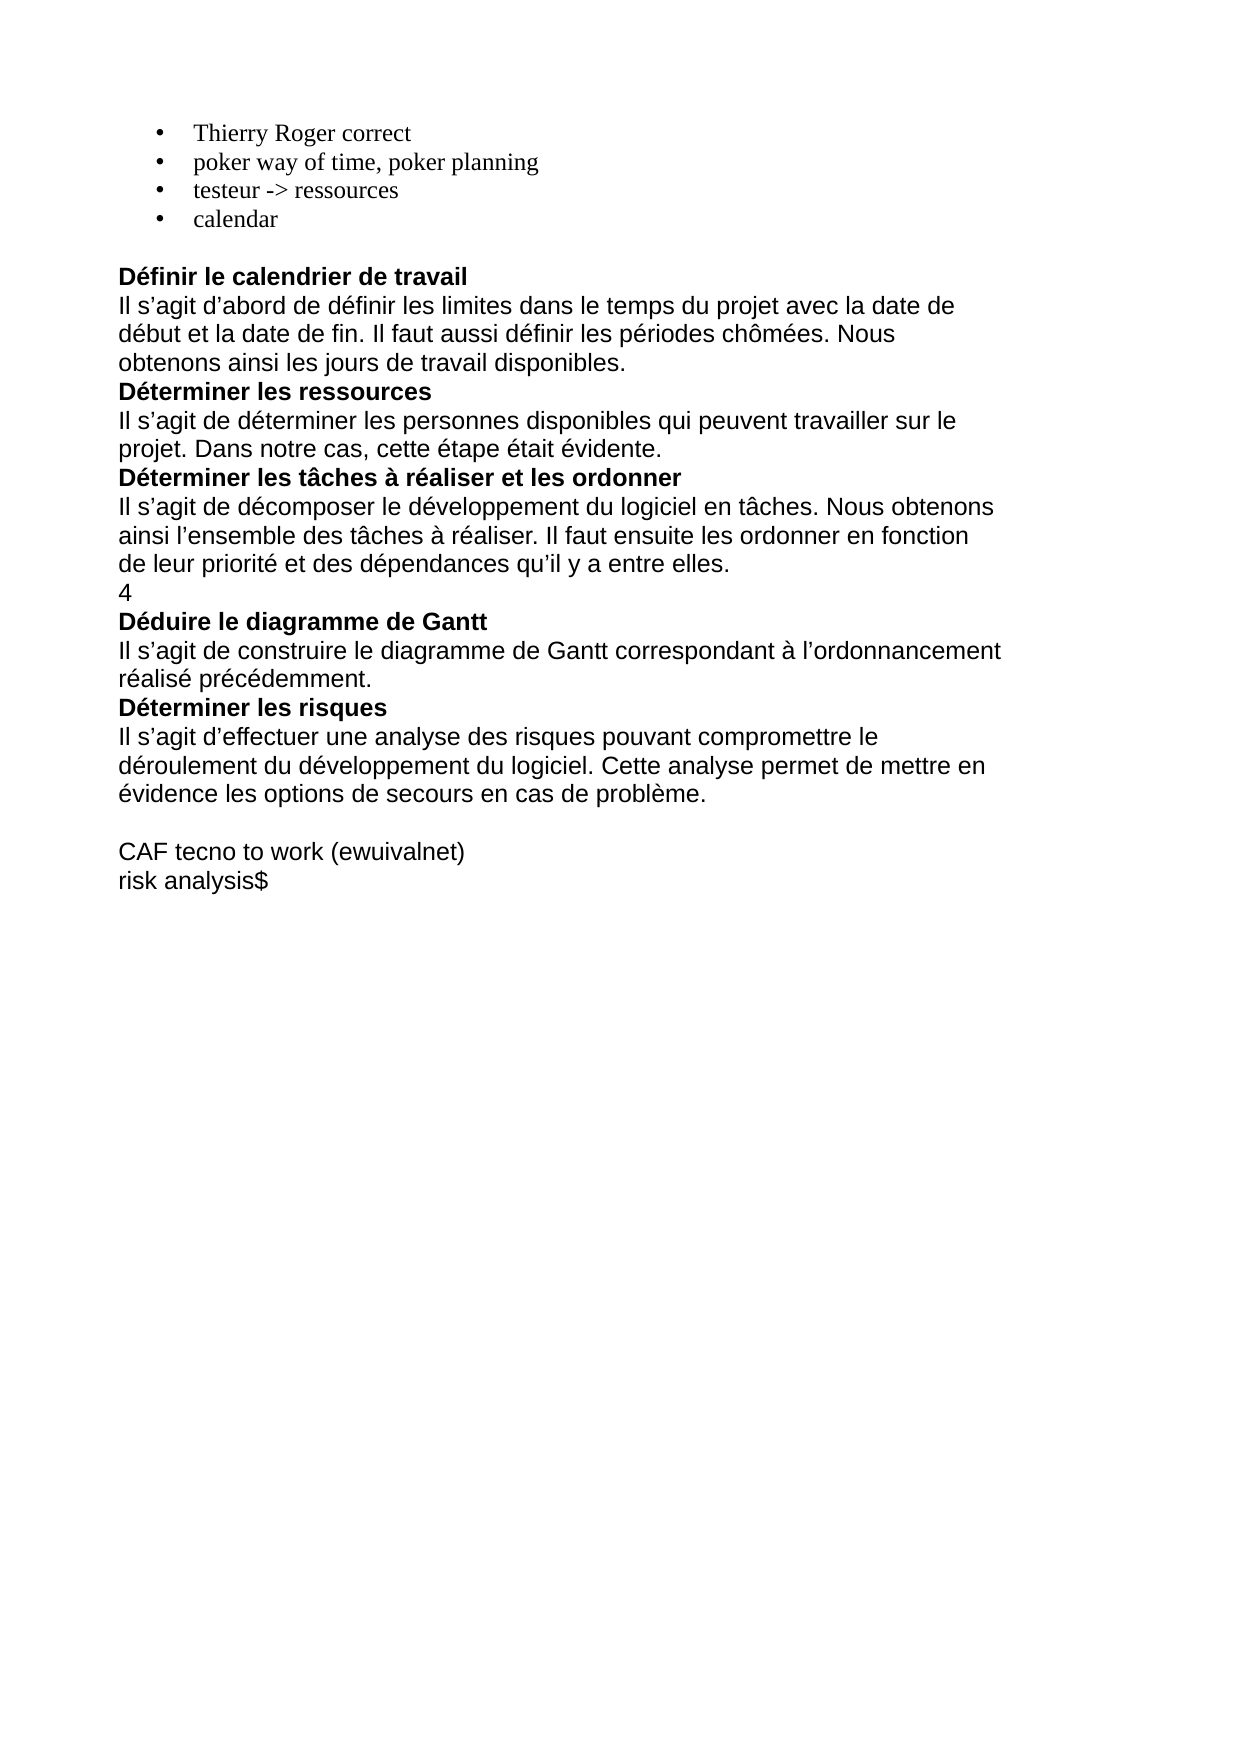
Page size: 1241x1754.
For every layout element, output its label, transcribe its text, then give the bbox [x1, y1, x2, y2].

text début et la date de fin. Il faut aussi définir les périodes chômées. Nous [118, 319, 1122, 348]
text Il s’agit de décomposer le développement du logiciel en tâches. Nous obtenons [118, 492, 1122, 521]
text obtenons ainsi les jours de travail disponibles. [118, 348, 1122, 377]
list Thierry Roger correct [156, 118, 1122, 147]
list testeur -> ressources [156, 176, 1122, 204]
text Déterminer les risques [118, 693, 1122, 722]
text CAF tecno to work (ewuivalnet) [118, 837, 1122, 866]
text Il s’agit de déterminer les personnes disponibles qui peuvent travailler sur le [118, 406, 1122, 434]
text Il s’agit d’effectuer une analyse des risques pouvant compromettre le [118, 722, 1122, 751]
text évidence les options de secours en cas de problème. [118, 779, 1122, 808]
text ainsi l’ensemble des tâches à réaliser. Il faut ensuite les ordonner en fonction [118, 521, 1122, 549]
text Déterminer les tâches à réaliser et les ordonner [118, 463, 1122, 492]
text déroulement du développement du logiciel. Cette analyse permet de mettre en [118, 751, 1122, 779]
text risk analysis$ [118, 866, 1122, 894]
text de leur priorité et des dépendances qu’il y a entre elles. [118, 549, 1122, 578]
list calendar [156, 204, 1122, 233]
text Déduire le diagramme de Gantt [118, 607, 1122, 636]
text Il s’agit d’abord de définir les limites dans le temps du projet avec la date de [118, 291, 1122, 319]
text Déterminer les ressources [118, 377, 1122, 406]
text projet. Dans notre cas, cette étape était évidente. [118, 434, 1122, 463]
text réalisé précédemment. [118, 664, 1122, 693]
text 4 [118, 578, 1122, 607]
text Définir le calendrier de travail [118, 262, 1122, 291]
list poker way of time, poker planning [156, 147, 1122, 176]
text Il s’agit de construire le diagramme de Gantt correspondant à l’ordonnancement [118, 636, 1122, 664]
